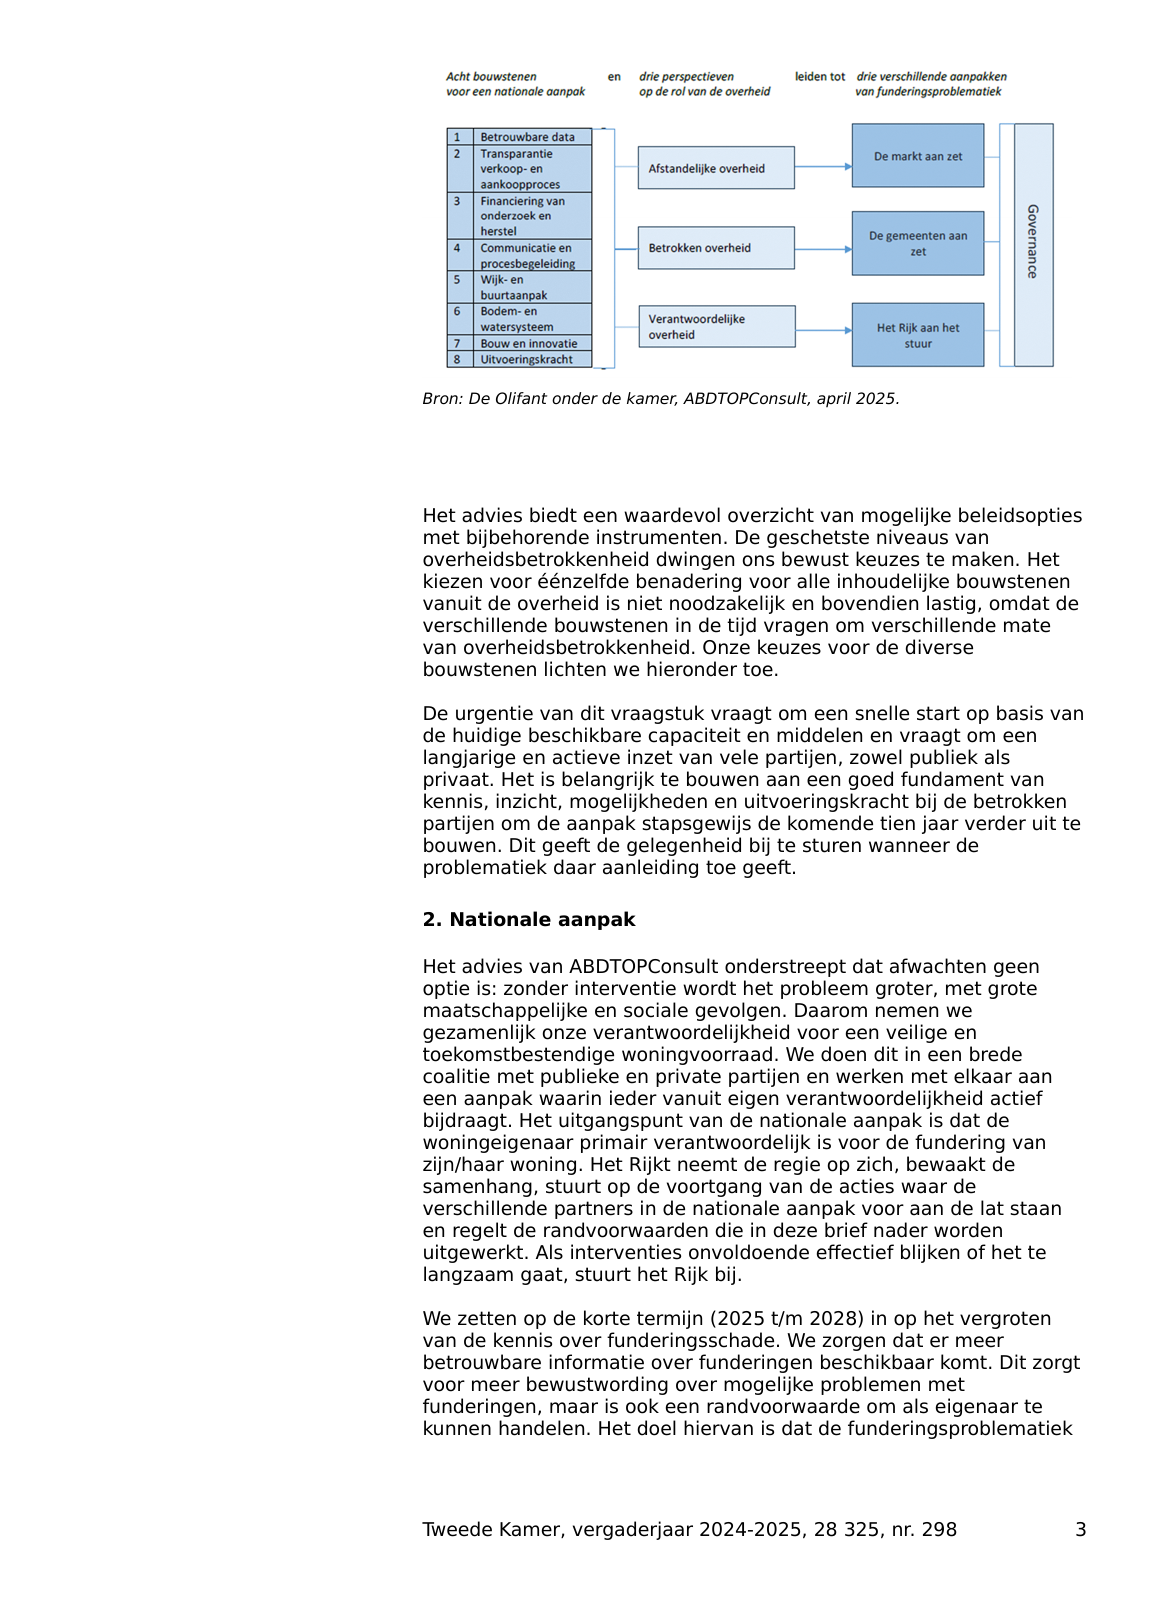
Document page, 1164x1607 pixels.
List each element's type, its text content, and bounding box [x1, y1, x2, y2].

text We zetten op de korte termijn (2025 t/m 2028) in op het vergroten van de kennis over funderingsschade. We zorgen dat er meer betrouwbare informatie over funderingen beschikbaar komt. Dit zorgt voor meer bewustwording over mogelijke problemen met funderingen, maar is ook een randvoorwaarde om als eigenaar te kunnen handelen. Het doel hiervan is dat de funderingsproblematiek [422, 1308, 1087, 1439]
text Het advies van ABDTOPConsult onderstreept dat afwachten geen optie is: zonder interventie wordt het probleem groter, met grote maatschappelijke en sociale gevolgen. Daarom nemen we gezamenlijk onze verantwoordelijkheid voor een veilige en toekomstbestendige woningvoorraad. We doen dit in een brede coalitie met publieke en private partijen en werken met elkaar aan een aanpak waarin ieder vanuit eigen verantwoordelijkheid actief bijdraagt. Het uitgangspunt van de nationale aanpak is dat de woningeigenaar primair verantwoordelijk is voor de fundering van zijn/haar woning. Het Rijkt neemt de regie op zich, bewaakt de samenhang, stuurt op de voortgang van de acties waar de verschillende partners in de nationale aanpak voor aan de lat staan en regelt de randvoorwaarden die in deze brief nader worden uitgewerkt. Als interventies onvoldoende effectief blijken of het te langzaam gaat, stuurt het Rijk bij. [422, 956, 1087, 1286]
text De urgentie van dit vraagstuk vraagt om een snelle start op basis van de huidige beschikbare capaciteit en middelen en vraagt om een langjarige en actieve inzet van vele partijen, zowel publiek als privaat. Het is belangrijk te bouwen aan een goed fundament van kennis, inzicht, mogelijkheden en uitvoeringskracht bij de betrokken partijen om de aanpak stapsgewijs de komende tien jaar verder uit te bouwen. Dit geeft de gelegenheid bij te sturen wanneer de problematiek daar aanleiding toe geeft. [422, 703, 1087, 879]
subtitle 2. Nationale aanpak [422, 909, 1087, 931]
text Bron: De Olifant onder de kamer, ABDTOPConsult, april 2025. [422, 390, 1072, 408]
picture [422, 59, 1072, 378]
text Het advies biedt een waardevol overzicht van mogelijke beleidsopties met bijbehorende instrumenten. De geschetste niveaus van overheidsbetrokkenheid dwingen ons bewust keuzes te maken. Het kiezen voor éénzelfde benadering voor alle inhoudelijke bouwstenen vanuit de overheid is niet noodzakelijk en bovendien lastig, omdat de verschillende bouwstenen in de tijd vragen om verschillende mate van overheidsbetrokkenheid. Onze keuzes voor de diverse bouwstenen lichten we hieronder toe. [422, 505, 1087, 681]
